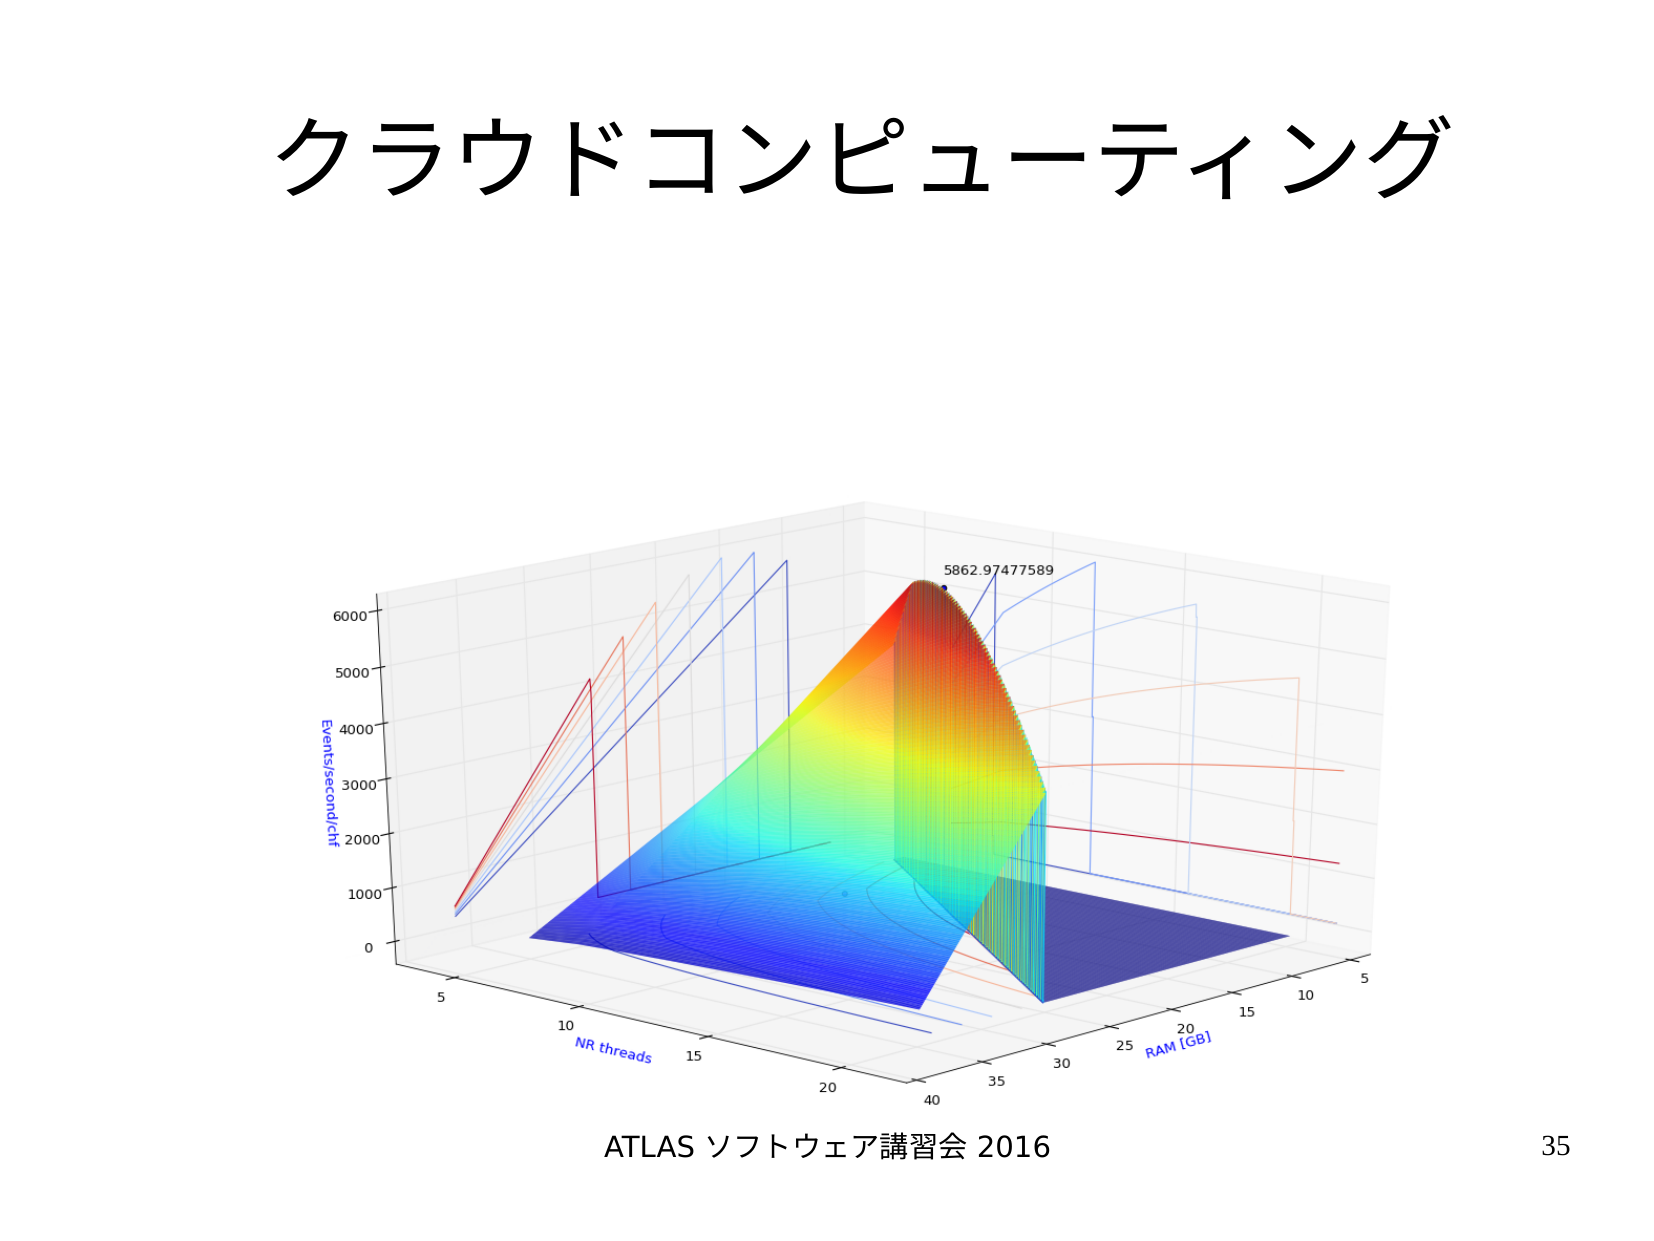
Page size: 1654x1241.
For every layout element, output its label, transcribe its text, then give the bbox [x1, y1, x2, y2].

title クラウドコンピューティング [82, 49, 1571, 257]
picture [314, 495, 1395, 1111]
